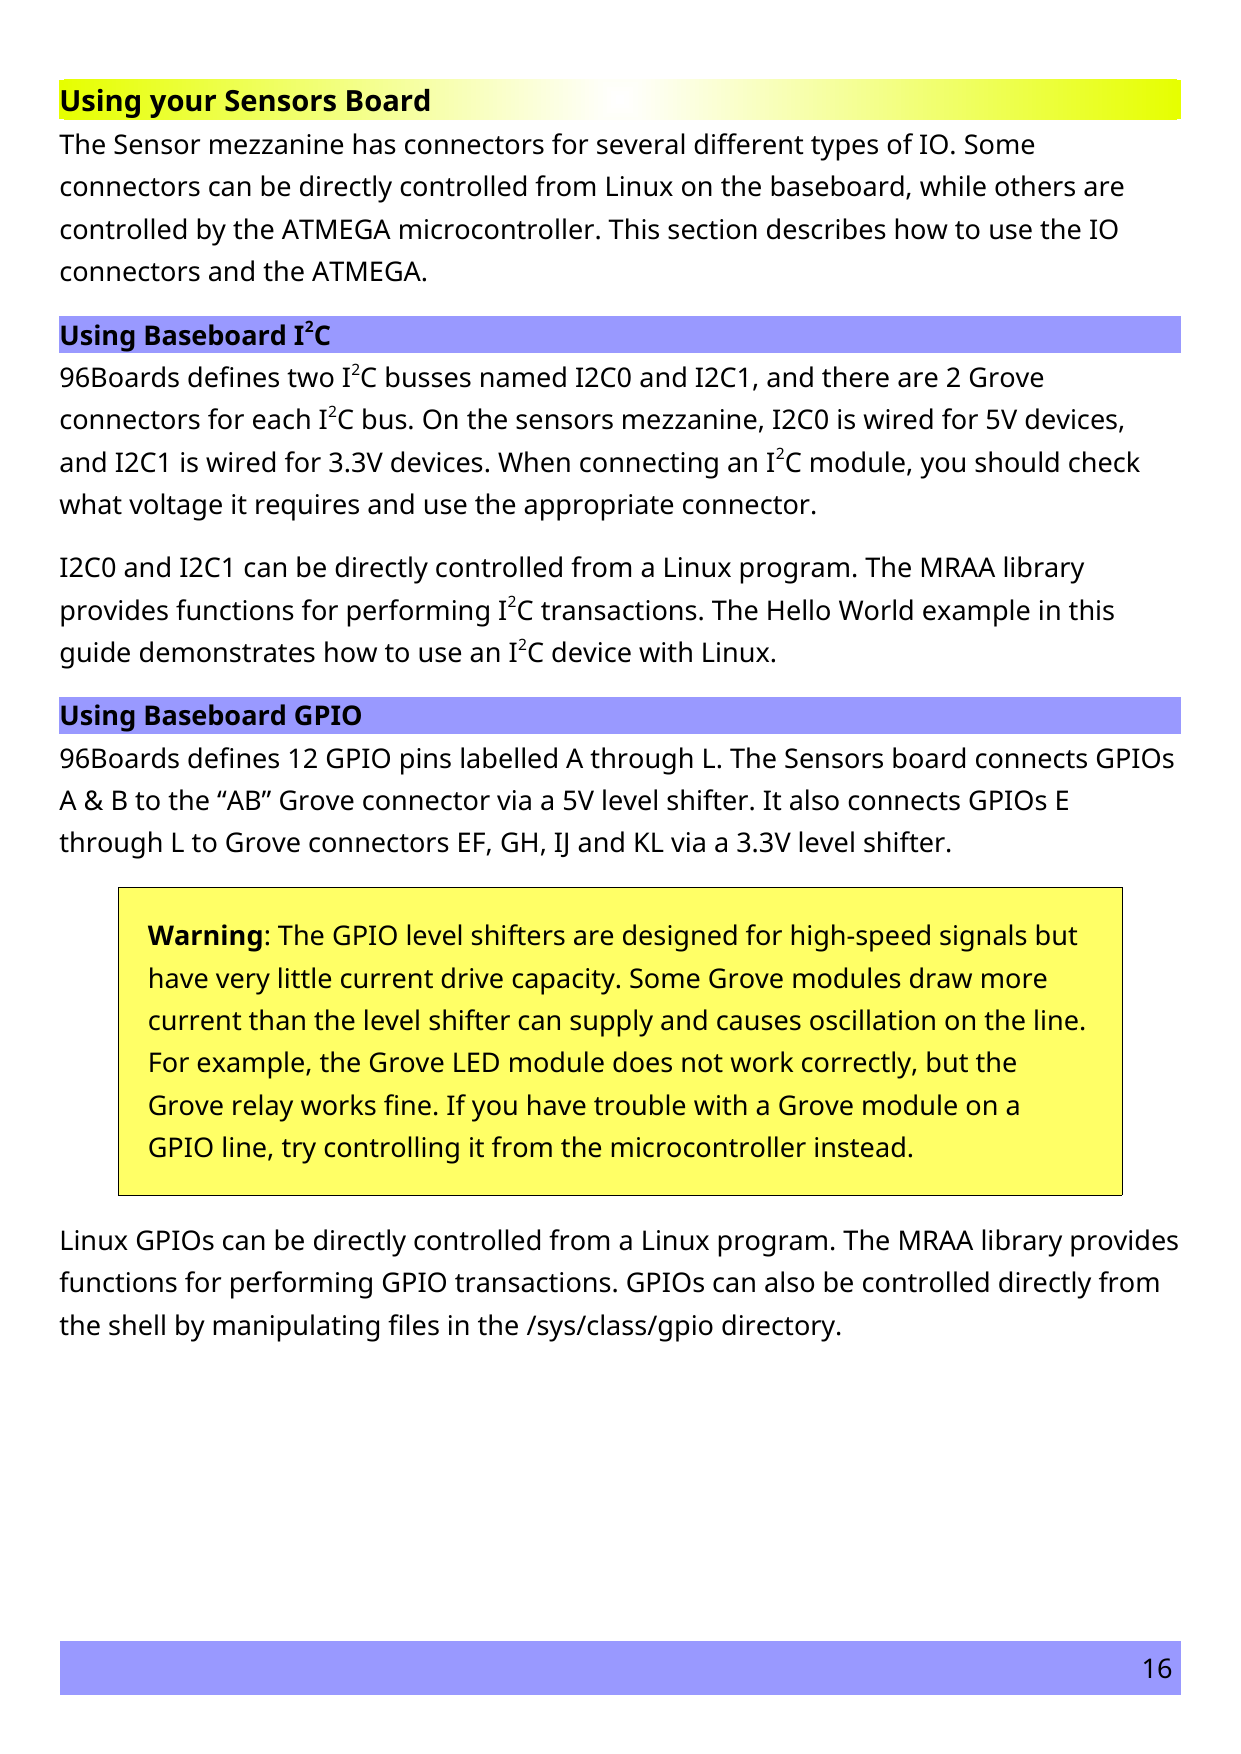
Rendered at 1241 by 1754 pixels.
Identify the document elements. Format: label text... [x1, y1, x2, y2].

subtitle Using Baseboard I2C [59, 316, 1181, 353]
text I2C0 and I2C1 can be directly controlled from a Linux program. The MRAA library provides functions for performing I2C transactions. The Hello World example in this guide demonstrates how to use an I2C device with Linux. [59, 549, 1181, 670]
text 96Boards defines two I2C busses named I2C0 and I2C1, and there are 2 Grove connectors for each I2C bus. On the sensors mezzanine, I2C0 is wired for 5V devices, and I2C1 is wired for 3.3V devices. When connecting an I2C module, you should check what voltage it requires and use the appropriate connector. [59, 358, 1181, 522]
text Linux GPIOs can be directly controlled from a Linux program. The MRAA library provides functions for performing GPIO transactions. GPIOs can also be controlled directly from the shell by manipulating files in the /sys/class/gpio directory. [59, 1222, 1181, 1343]
text 96Boards defines 12 GPIO pins labelled A through L. The Sensors board connects GPIOs A & B to the “AB” Grove connector via a 5V level shifter. It also connects GPIOs E through L to Grove connectors EF, GH, IJ and KL via a 3.3V level shifter. [59, 739, 1181, 861]
text Warning: The GPIO level shifters are designed for high-speed signals but have very little current drive capacity. Some Grove modules draw more current than the level shifter can supply and causes oscillation on the line. For example, the Grove LED module does not work correctly, but the Grove relay works fine. If you have trouble with a Grove module on a GPIO line, try controlling it from the microcontroller instead. [119, 888, 1122, 1195]
subtitle Using Baseboard GPIO [59, 697, 1181, 734]
text The Sensor mezzanine has connectors for several different types of IO. Some connectors can be directly controlled from Linux on the baseboard, while others are controlled by the ATMEGA microcontroller. This section describes how to use the IO connectors and the ATMEGA. [59, 126, 1181, 289]
subtitle Using your Sensors Board [59, 80, 1181, 119]
